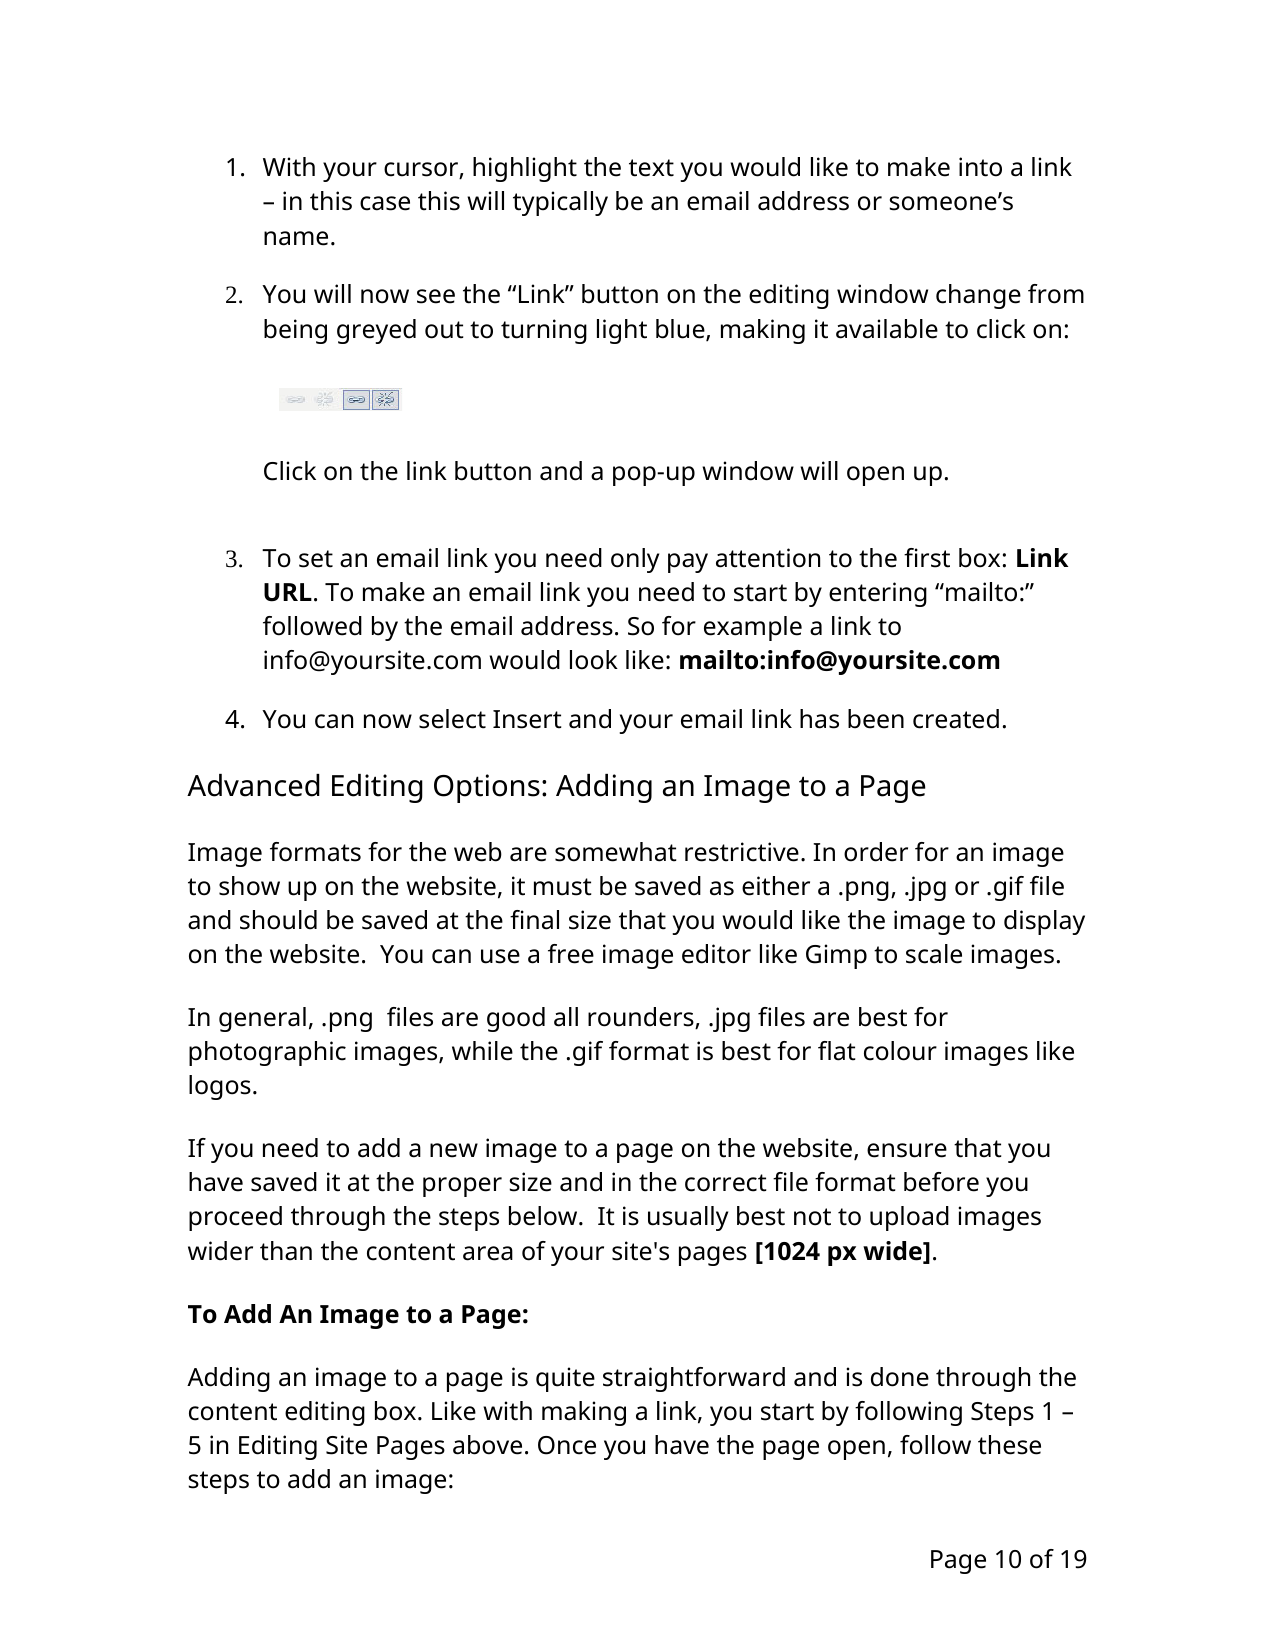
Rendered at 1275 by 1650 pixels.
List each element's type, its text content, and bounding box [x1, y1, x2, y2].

subtitle Advanced Editing Options: Adding an Image to a Page [187, 765, 1087, 805]
text To Add An Image to a Page: [187, 1296, 1087, 1330]
text Image formats for the web are somewhat restrictive. In order for an image to show up on the website, it must be saved as either a .png, .jpg or .gif file and should be saved at the final size that you would like the image to display on the website. You can use a free image editor like Gimp to scale images. [187, 834, 1087, 970]
picture [279, 388, 403, 411]
text If you need to add a new image to a page on the website, ensure that you have saved it at the proper size and in the correct file format before you proceed through the steps below. It is usually best not to upload images wider than the content area of your site's pages [1024 px wide]. [187, 1131, 1087, 1267]
list You will now see the “Link” button on the editing window change from being greyed out to turning light blue, making it available to click on: Click on the link button and a pop-up window will open up. [225, 277, 1087, 516]
list To set an email link you need only pay attention to the first box: Link URL. To make an email link you need to start by entering “mailto:” followed by the email address. So for example a link to info@yoursite.com would look like: mailto:info@yoursite.com [225, 541, 1087, 677]
text In general, .png files are good all rounders, .jpg files are best for photographic images, while the .gif format is best for flat colour images like logos. [187, 999, 1087, 1102]
text Adding an image to a page is quite straightforward and is done through the content editing box. Like with making a link, you start by following Steps 1 – 5 in Editing Site Pages above. Once you have the page open, follow these steps to add an image: [187, 1359, 1087, 1496]
list You can now select Insert and your email link has been created. [225, 702, 1087, 736]
list With your cursor, highlight the text you would like to make into a link – in this case this will typically be an email address or someone’s name. [225, 150, 1087, 252]
